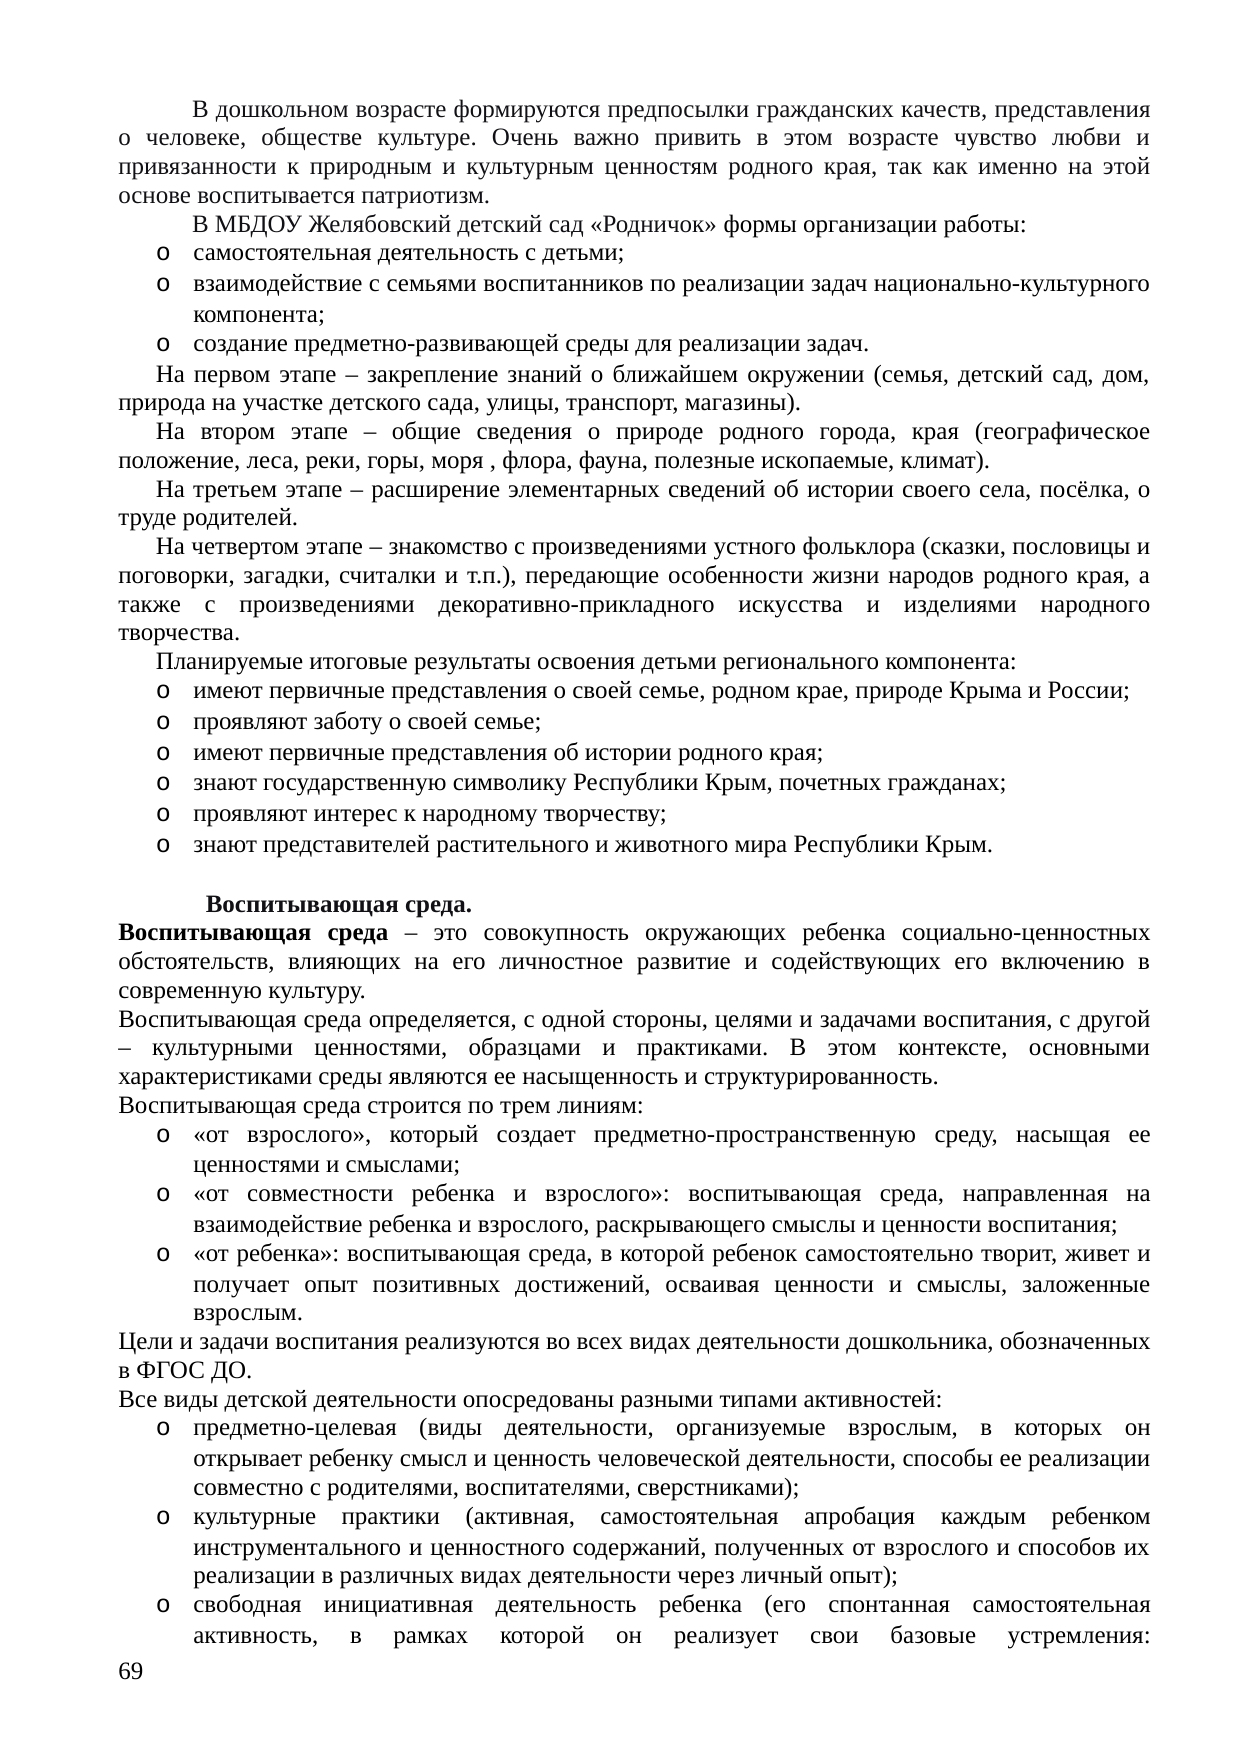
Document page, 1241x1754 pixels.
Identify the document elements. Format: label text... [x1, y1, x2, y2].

text Воспитывающая среда. [118, 889, 1151, 917]
list имеют первичные представления о своей семье, родном крае, природе Крыма и России; [156, 675, 1151, 706]
list проявляют интерес к народному творчеству; [156, 798, 1151, 829]
list культурные практики (активная, самостоятельная апробация каждым ребенком инструментального и ценностного содержаний, полученных от взрослого и способов их реализации в различных видах деятельности через личный опыт); [156, 1501, 1151, 1589]
list создание предметно-развивающей среды для реализации задач. [156, 328, 1151, 359]
list знают представителей растительного и животного мира Республики Крым. [156, 829, 1151, 860]
list взаимодействие с семьями воспитанников по реализации задач национально-культурного компонента; [156, 268, 1151, 328]
list предметно-целевая (виды деятельности, организуемые взрослым, в которых он открывает ребенку смысл и ценность человеческой деятельности, способы ее реализации совместно с родителями, воспитателями, сверстниками); [156, 1412, 1151, 1501]
text Все виды детской деятельности опосредованы разными типами активностей: [118, 1384, 1151, 1412]
text В дошкольном возрасте формируются предпосылки гражданских качеств, представления о человеке, обществе культуре. Очень важно привить в этом возрасте чувство любви и привязанности к природным и культурным ценностям родного края, так как именно на этой основе воспитывается патриотизм. [118, 94, 1151, 209]
list проявляют заботу о своей семье; [156, 706, 1151, 737]
text На третьем этапе – расширение элементарных сведений об истории своего села, посёлка, о труде родителей. [118, 474, 1151, 531]
text Воспитывающая среда строится по трем линиям: [118, 1090, 1151, 1119]
list свободная инициативная деятельность ребенка (его спонтанная самостоятельная активность, в рамках которой он реализует свои базовые устремления: [156, 1589, 1151, 1649]
list имеют первичные представления об истории родного края; [156, 737, 1151, 767]
text Цели и задачи воспитания реализуются во всех видах деятельности дошкольника, обозначенных в ФГОС ДО. [118, 1326, 1151, 1384]
text На первом этапе – закрепление знаний о ближайшем окружении (семья, детский сад, дом, природа на участке детского сада, улицы, транспорт, магазины). [118, 359, 1151, 416]
list знают государственную символику Республики Крым, почетных гражданах; [156, 767, 1151, 798]
text Воспитывающая среда – это совокупность окружающих ребенка социально-ценностных обстоятельств, влияющих на его личностное развитие и содействующих его включению в современную культуру. [118, 917, 1151, 1004]
list самостоятельная деятельность с детьми; [156, 237, 1151, 268]
text Планируемые итоговые результаты освоения детьми регионального компонента: [118, 646, 1151, 675]
list «от ребенка»: воспитывающая среда, в которой ребенок самостоятельно творит, живет и получает опыт позитивных достижений, осваивая ценности и смыслы, заложенные взрослым. [156, 1238, 1151, 1326]
text Воспитывающая среда определяется, с одной стороны, целями и задачами воспитания, с другой – культурными ценностями, образцами и практиками. В этом контексте, основными характеристиками среды являются ее насыщенность и структурированность. [118, 1004, 1151, 1090]
text В МБДОУ Желябовский детский сад «Родничок» формы организации работы: [118, 209, 1151, 237]
text На четвертом этапе – знакомство с произведениями устного фольклора (сказки, пословицы и поговорки, загадки, считалки и т.п.), передающие особенности жизни народов родного края, а также с произведениями декоративно-прикладного искусства и изделиями народного творчества. [118, 531, 1151, 646]
text На втором этапе – общие сведения о природе родного города, края (географическое положение, леса, реки, горы, моря , флора, фауна, полезные ископаемые, климат). [118, 416, 1151, 474]
list «от взрослого», который создает предметно-пространственную среду, насыщая ее ценностями и смыслами; [156, 1119, 1151, 1178]
list «от совместности ребенка и взрослого»: воспитывающая среда, направленная на взаимодействие ребенка и взрослого, раскрывающего смыслы и ценности воспитания; [156, 1178, 1151, 1238]
